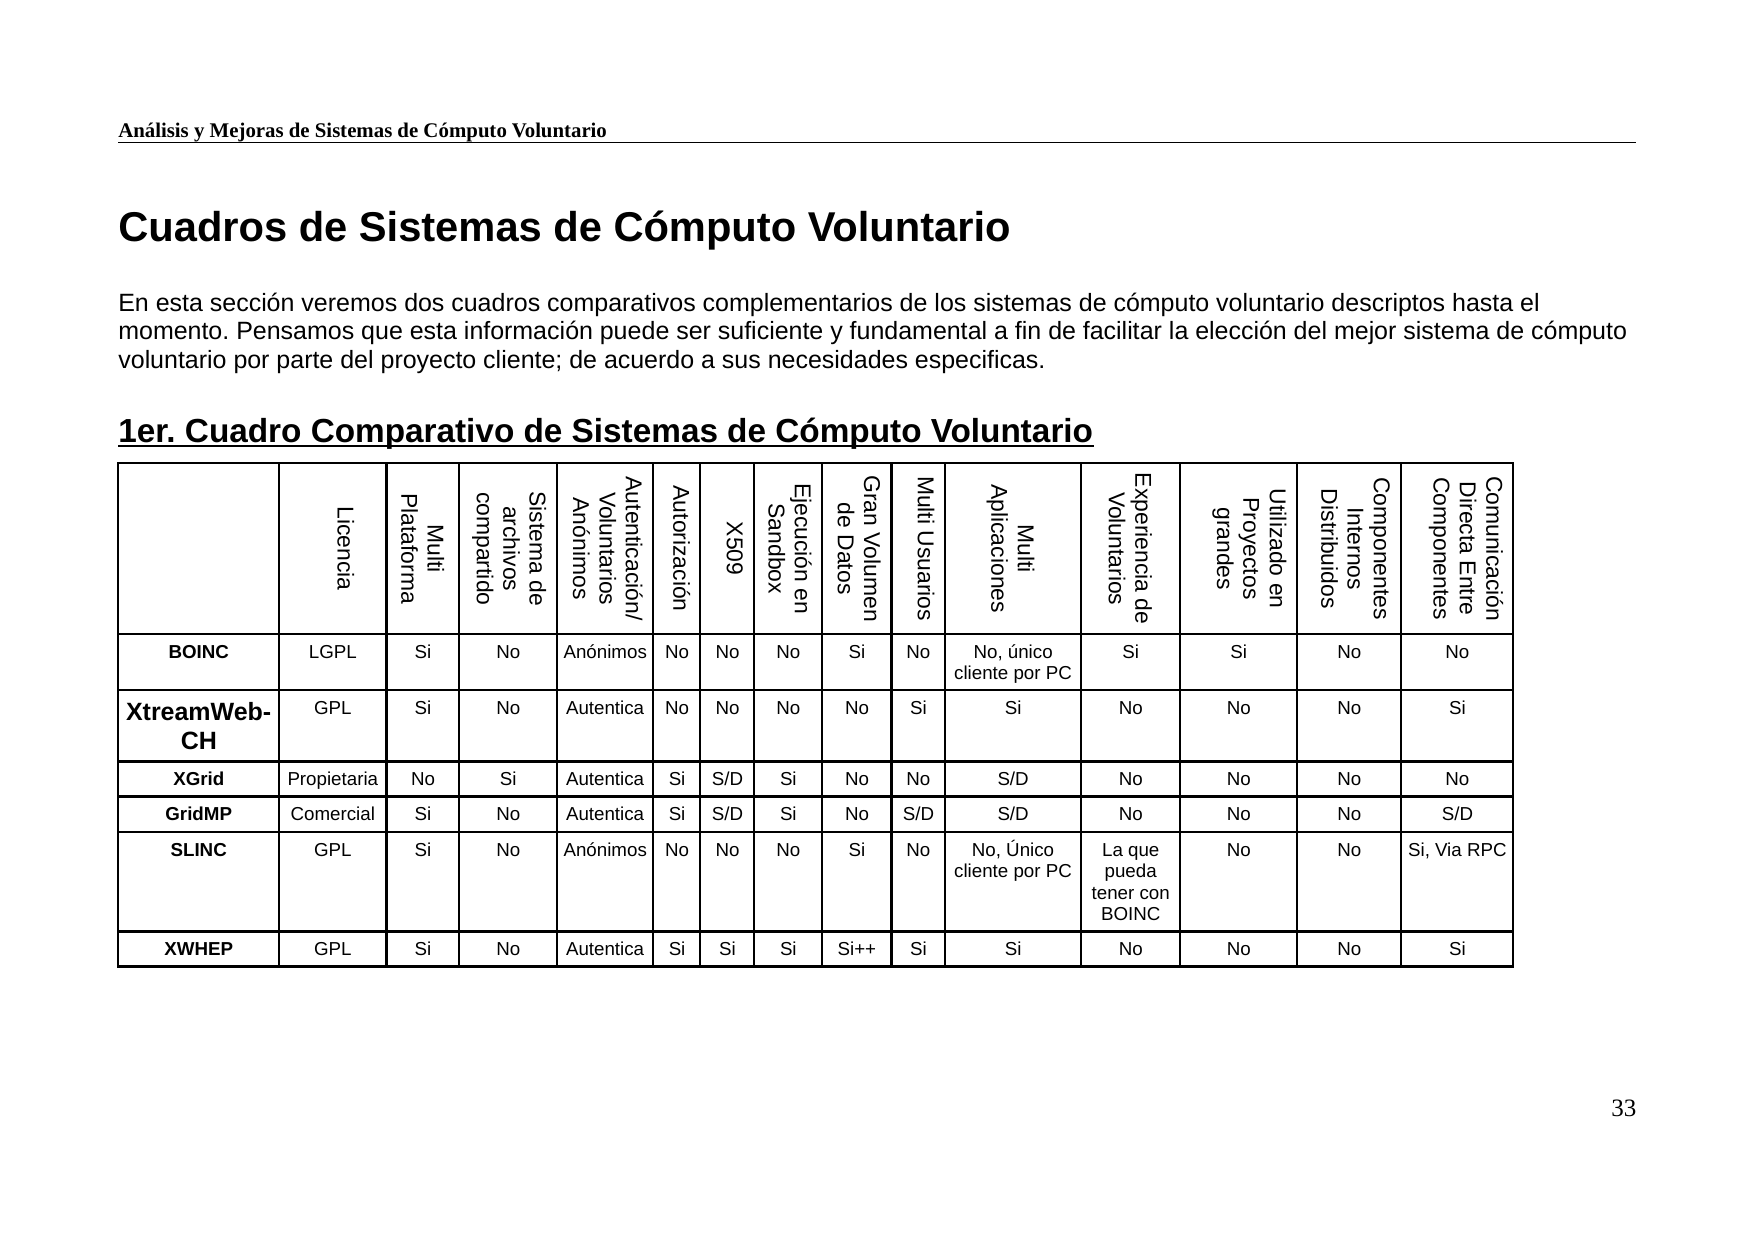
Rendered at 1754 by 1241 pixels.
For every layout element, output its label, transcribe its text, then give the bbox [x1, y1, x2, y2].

table_cell Si [654, 933, 699, 965]
table_cell No [823, 691, 890, 760]
table_header Autorización [654, 464, 699, 633]
table_cell Si [1402, 691, 1512, 760]
table_cell Si [388, 691, 458, 760]
table_header Multi Usuarios [893, 464, 944, 633]
table_cell No [893, 635, 944, 689]
table_cell No [893, 833, 944, 930]
table_cell S/D [893, 798, 944, 831]
table_cell No [654, 691, 699, 760]
table_cell Si [893, 933, 944, 965]
table_cell No [1181, 933, 1296, 965]
table_cell GPL [280, 933, 385, 965]
table_cell No [1181, 798, 1296, 831]
table_cell No [1402, 763, 1512, 795]
table_cell XGrid [119, 763, 278, 795]
table_cell GPL [280, 691, 385, 760]
table_cell Si [1181, 635, 1296, 689]
table_cell Si [388, 933, 458, 965]
table_cell No [1181, 763, 1296, 795]
table_cell S/D [701, 798, 753, 831]
table_cell Si [755, 933, 821, 965]
table_cell No [1298, 933, 1400, 965]
table_cell No [1181, 691, 1296, 760]
table_cell SLINC [119, 833, 278, 930]
text En esta sección veremos dos cuadros comparativos complementarios de los sistemas de cómputo voluntario descriptos hasta el momento. Pensamos que esta información puede ser suficiente y fundamental a fin de facilitar la elección del mejor sistema de cómputo voluntario por parte del proyecto cliente; de acuerdo a sus necesidades especificas. [118, 287, 1636, 374]
table_cell No [701, 635, 753, 689]
table_cell No [460, 635, 556, 689]
table_cell Si [823, 635, 890, 689]
table_cell S/D [701, 763, 753, 795]
table_cell Si [654, 798, 699, 831]
table_cell Si [755, 798, 821, 831]
table_cell Autentica [558, 763, 652, 795]
table_header Multi Aplicaciones [946, 464, 1080, 633]
table_cell Si [755, 763, 821, 795]
table_cell No [654, 635, 699, 689]
table_cell Si [1402, 933, 1512, 965]
table_cell Si [701, 933, 753, 965]
table_cell No [460, 833, 556, 930]
table_cell No [1082, 933, 1179, 965]
table_cell No [460, 933, 556, 965]
table_cell No [893, 763, 944, 795]
table_header Componentes Internos Distribuidos [1298, 464, 1400, 633]
table_header X509 [701, 464, 753, 633]
table_cell La que pueda tener con BOINC [1082, 833, 1179, 930]
table_cell No [701, 691, 753, 760]
table_cell No [460, 691, 556, 760]
table_cell Si [823, 833, 890, 930]
table_cell Si [388, 798, 458, 831]
table_cell Si [460, 763, 556, 795]
table_cell Si [1082, 635, 1179, 689]
table_cell No [1298, 635, 1400, 689]
table_header Multi Plataforma [388, 464, 458, 633]
table_cell No [1402, 635, 1512, 689]
table_cell Si [388, 635, 458, 689]
table_cell Si [388, 833, 458, 930]
table_cell Si [893, 691, 944, 760]
table_cell Si [946, 691, 1080, 760]
table_cell No [1082, 691, 1179, 760]
table_cell No [701, 833, 753, 930]
table_cell No [823, 798, 890, 831]
table_header Autenticación/Voluntarios Anónimos [558, 464, 652, 633]
table_cell Anónimos [558, 833, 652, 930]
table_cell S/D [946, 763, 1080, 795]
table_cell No [388, 763, 458, 795]
table_cell No [1298, 763, 1400, 795]
table_header [119, 464, 278, 633]
table_cell XWHEP [119, 933, 278, 965]
table_header Ejecución en Sandbox [755, 464, 821, 633]
subtitle Cuadros de Sistemas de Cómputo Voluntario [118, 202, 1636, 250]
table_cell BOINC [119, 635, 278, 689]
table_cell No [1082, 763, 1179, 795]
table_cell Autentica [558, 798, 652, 831]
table_cell GridMP [119, 798, 278, 831]
table_cell No [1082, 798, 1179, 831]
table_cell No [1298, 691, 1400, 760]
table_cell Si [654, 763, 699, 795]
table_cell Propietaria [280, 763, 385, 795]
table_header Comunicación Directa Entre Componentes [1402, 464, 1512, 633]
table_header Utilizado en Proyectos grandes [1181, 464, 1296, 633]
table_cell No [823, 763, 890, 795]
table_cell No [755, 635, 821, 689]
table_cell No [755, 833, 821, 930]
table_cell No [460, 798, 556, 831]
table_cell Anónimos [558, 635, 652, 689]
table_cell Si++ [823, 933, 890, 965]
table_cell Autentica [558, 691, 652, 760]
table_cell No [1298, 798, 1400, 831]
table_cell No, Único cliente por PC [946, 833, 1080, 930]
table_cell No, único cliente por PC [946, 635, 1080, 689]
table_cell Autentica [558, 933, 652, 965]
table_cell S/D [946, 798, 1080, 831]
table_header Licencia [280, 464, 385, 633]
table_cell Si, Via RPC [1402, 833, 1512, 930]
table_header Sistema de archivos compartido [460, 464, 556, 633]
table_cell No [1298, 833, 1400, 930]
table_cell XtreamWeb-CH [119, 691, 278, 760]
subtitle 1er. Cuadro Comparativo de Sistemas de Cómputo Voluntario [118, 411, 1636, 450]
table_header Experiencia de Voluntarios [1082, 464, 1179, 633]
table_cell No [654, 833, 699, 930]
table_cell GPL [280, 833, 385, 930]
table_cell No [1181, 833, 1296, 930]
table_cell Si [946, 933, 1080, 965]
table_cell No [755, 691, 821, 760]
table_cell S/D [1402, 798, 1512, 831]
table_cell Comercial [280, 798, 385, 831]
table_header Gran Volumen de Datos [823, 464, 890, 633]
table_cell LGPL [280, 635, 385, 689]
